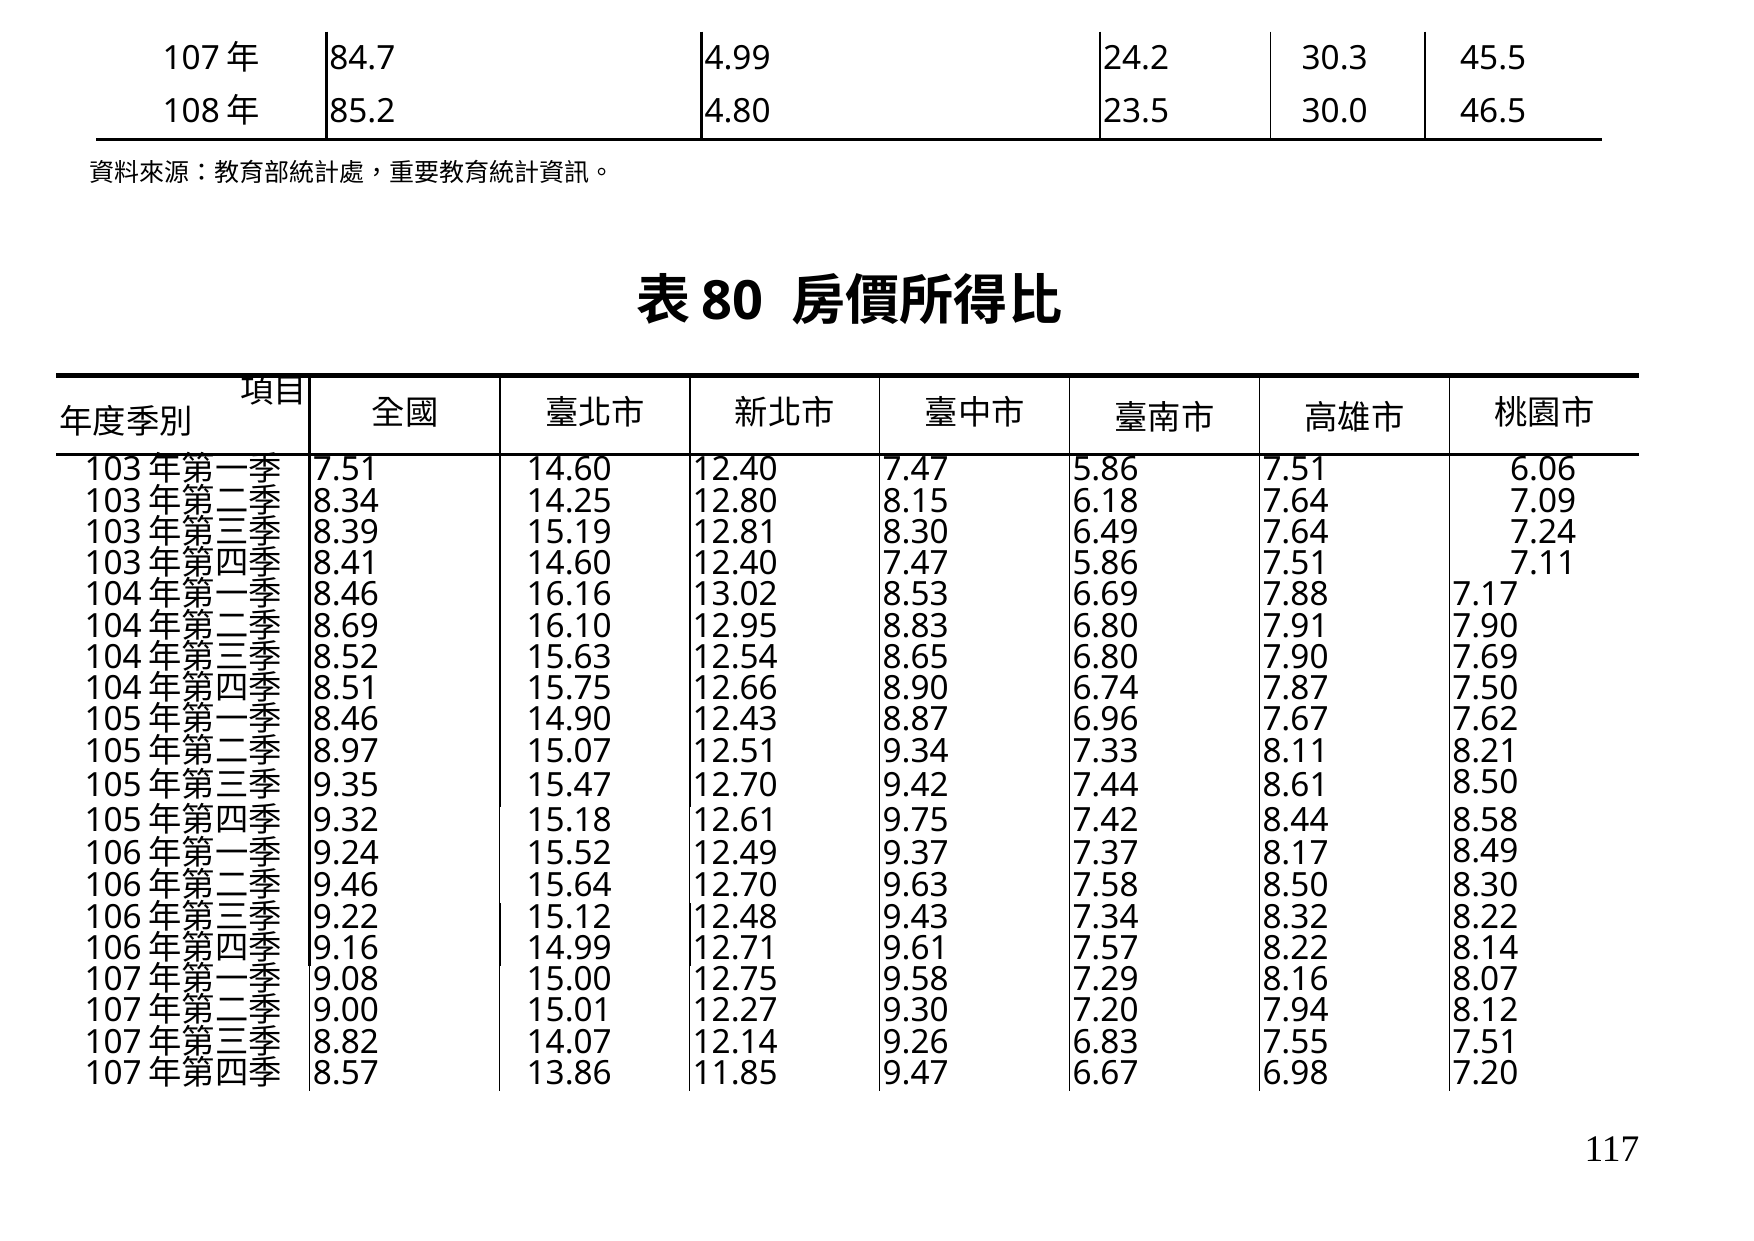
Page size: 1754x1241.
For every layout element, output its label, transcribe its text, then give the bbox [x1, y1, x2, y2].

table_header 項目 年度季別 [56, 378, 308, 453]
table_cell 30.3 [1271, 32, 1424, 85]
table_cell 6.74 [1070, 675, 1259, 706]
table_cell 12.70 [691, 768, 879, 807]
table_cell 7.09 [1450, 487, 1639, 518]
table_cell 12.66 [691, 675, 879, 706]
table_cell 105年第二季 [56, 737, 308, 768]
table_cell 7.37 [1070, 838, 1259, 872]
table_cell 105年第一季 [56, 706, 308, 737]
table_cell 8.61 [1260, 768, 1449, 807]
table_cell 12.14 [690, 1028, 879, 1059]
table_cell 8.50 [1260, 872, 1449, 903]
table_cell 15.18 [500, 807, 689, 838]
table_cell 7.51 [1260, 456, 1449, 487]
table_cell 103年第一季 [56, 456, 308, 487]
table_cell 8.32 8.22 [1260, 903, 1449, 966]
table_cell 4.99 [703, 32, 1099, 85]
table_cell 9.75 [880, 807, 1069, 838]
table_header 全國 [311, 378, 499, 453]
table_cell 9.43 9.61 [880, 903, 1069, 966]
table_cell 8.07 8.12 [1450, 966, 1639, 1028]
table_cell 7.17 7.90 7.69 [1450, 581, 1639, 674]
table_cell 7.50 [1450, 675, 1639, 706]
table_cell 15.07 [501, 737, 689, 768]
table_cell 107年第三季 [56, 1028, 309, 1059]
table_cell 9.22 9.16 [311, 903, 499, 966]
table_cell 7.51 [1450, 1028, 1639, 1059]
table_cell 104年第四季 [56, 675, 308, 706]
table_cell 105年第四季 [56, 807, 308, 838]
table_cell 108年 [96, 85, 325, 138]
table_cell 106年第二季 [56, 872, 308, 903]
table_cell 7.87 [1260, 675, 1449, 706]
table_cell 14.60 [501, 456, 689, 487]
table_cell 7.11 [1450, 550, 1639, 581]
table_cell 103年第四季 [56, 550, 308, 581]
table_cell 8.41 [311, 550, 499, 581]
table_cell 8.21 [1450, 737, 1639, 768]
table_cell 7.34 7.57 [1070, 903, 1259, 966]
table_cell 15.75 [501, 675, 689, 706]
table_cell 8.30 [1450, 872, 1639, 903]
table_cell 8.46 [311, 706, 499, 737]
table_header 臺南市 [1070, 378, 1259, 453]
table_cell 15.47 [501, 768, 689, 807]
table_cell 106年第三季 106年第四季 [56, 903, 308, 966]
table_cell 107年 [96, 32, 325, 85]
table_cell 9.26 [880, 1028, 1069, 1059]
table_cell 8.50 [1450, 768, 1639, 807]
table_cell 7.24 [1450, 518, 1639, 549]
table_cell 85.2 [328, 85, 700, 138]
table_cell 7.55 [1260, 1028, 1449, 1059]
table_header 高雄市 [1260, 378, 1449, 453]
table_header 臺中市 [880, 378, 1069, 453]
table_cell 12.43 [691, 706, 879, 737]
table_cell 11.85 [690, 1059, 879, 1091]
table_cell 5.86 [1070, 550, 1259, 581]
table_header 桃園市 [1450, 378, 1639, 453]
table_cell 6.98 [1260, 1059, 1449, 1091]
table_cell 8.87 [880, 706, 1069, 737]
table_cell 84.7 [328, 32, 700, 85]
table_header 新北市 [691, 378, 879, 453]
table_cell 8.90 [880, 675, 1069, 706]
table_cell 9.42 [880, 768, 1069, 807]
table_cell 30.0 [1271, 85, 1424, 138]
table_cell 9.08 9.00 [310, 966, 499, 1028]
table_cell 7.44 [1070, 768, 1259, 807]
table_cell 9.63 [880, 872, 1069, 903]
table_cell 12.51 [691, 737, 879, 768]
table_cell 9.32 [311, 807, 499, 838]
table_cell 14.90 [501, 706, 689, 737]
table_cell 13.86 [500, 1059, 689, 1091]
table_cell 8.97 [311, 737, 499, 768]
table_cell 8.17 [1260, 838, 1449, 872]
table_cell 46.5 [1426, 85, 1602, 138]
table_cell 7.88 7.91 7.90 [1260, 581, 1449, 674]
table_cell 8.39 [311, 518, 499, 549]
table_cell 8.15 [880, 487, 1069, 518]
table_cell 9.24 [311, 838, 499, 872]
table_cell 8.46 8.69 8.52 [311, 581, 499, 674]
table_cell 6.67 [1070, 1059, 1259, 1091]
table_cell 8.57 [310, 1059, 499, 1091]
table_cell 12.40 [691, 456, 879, 487]
table_cell 14.60 [501, 550, 689, 581]
table_cell 12.40 [691, 550, 879, 581]
table_cell 9.35 [311, 768, 499, 807]
table_cell 8.49 [1450, 838, 1639, 872]
table_cell 9.37 [880, 838, 1069, 872]
table_cell 7.51 [311, 456, 499, 487]
table_cell 12.49 [690, 838, 879, 872]
table_cell 23.5 [1101, 85, 1270, 138]
table_cell 8.22 8.14 [1450, 903, 1639, 966]
table_cell 8.11 [1260, 737, 1449, 768]
table_cell 8.34 [311, 487, 499, 518]
table_cell 8.16 7.94 [1260, 966, 1449, 1028]
table_cell 16.16 16.10 15.63 [501, 581, 689, 674]
table_cell 7.58 [1070, 872, 1259, 903]
table_cell 15.52 [500, 838, 689, 872]
table_cell 6.96 [1070, 706, 1259, 737]
table_cell 8.53 8.83 8.65 [880, 581, 1069, 674]
table_cell 5.86 [1070, 456, 1259, 487]
table_cell 8.30 [880, 518, 1069, 549]
table_cell 12.48 12.71 [691, 903, 879, 966]
table_cell 7.51 [1260, 550, 1449, 581]
table_cell 6.49 [1070, 518, 1259, 549]
table_cell 8.58 [1450, 807, 1639, 838]
table_cell 7.64 [1260, 518, 1449, 549]
table_cell 14.25 [501, 487, 689, 518]
table_cell 107年第一季 107年第二季 [56, 966, 309, 1028]
table_cell 8.44 [1260, 807, 1449, 838]
table_cell 24.2 [1101, 32, 1270, 85]
table_cell 7.42 [1070, 807, 1259, 838]
table_cell 9.34 [880, 737, 1069, 768]
table_cell 103年第三季 [56, 518, 308, 549]
table_cell 12.81 [691, 518, 879, 549]
table_cell 12.61 [690, 807, 879, 838]
table_cell 106年第一季 [56, 838, 308, 872]
table_cell 15.12 14.99 [501, 903, 689, 966]
subtitle 表80 房價所得比 [59, 239, 1639, 352]
table_cell 9.47 [880, 1059, 1069, 1091]
table_cell 45.5 [1426, 32, 1602, 85]
table_cell 7.67 [1260, 706, 1449, 737]
table_cell 107年第四季 [56, 1059, 309, 1091]
table_cell 15.64 [500, 872, 689, 903]
table_cell 9.46 [311, 872, 499, 903]
table_cell 7.62 [1450, 706, 1639, 737]
table_cell 4.80 [703, 85, 1099, 138]
table_cell 7.64 [1260, 487, 1449, 518]
text 資料來源：教育部統計處，重要教育統計資訊。 [89, 152, 1554, 188]
table_cell 6.69 6.80 6.80 [1070, 581, 1259, 674]
table_cell 15.19 [501, 518, 689, 549]
table_cell 6.83 [1070, 1028, 1259, 1059]
table_cell 9.58 9.30 [880, 966, 1069, 1028]
table_cell 104年第一季 104年第二季 104年第三季 [56, 581, 308, 674]
table_cell 7.20 [1450, 1059, 1639, 1091]
table_cell 14.07 [500, 1028, 689, 1059]
table_cell 12.70 [690, 872, 879, 903]
table_cell 6.06 [1450, 456, 1639, 487]
table_cell 8.82 [310, 1028, 499, 1059]
table_cell 7.47 [880, 550, 1069, 581]
table_cell 6.18 [1070, 487, 1259, 518]
table_cell 7.47 [880, 456, 1069, 487]
table_cell 7.33 [1070, 737, 1259, 768]
table_cell 13.02 12.95 12.54 [691, 581, 879, 674]
table_header 臺北市 [501, 378, 689, 453]
table_cell 12.75 12.27 [690, 966, 879, 1028]
table_cell 12.80 [691, 487, 879, 518]
table_cell 7.29 7.20 [1070, 966, 1259, 1028]
table_cell 105年第三季 [56, 768, 308, 807]
table_cell 15.00 15.01 [500, 966, 689, 1028]
table_cell 8.51 [311, 675, 499, 706]
table_cell 103年第二季 [56, 487, 308, 518]
